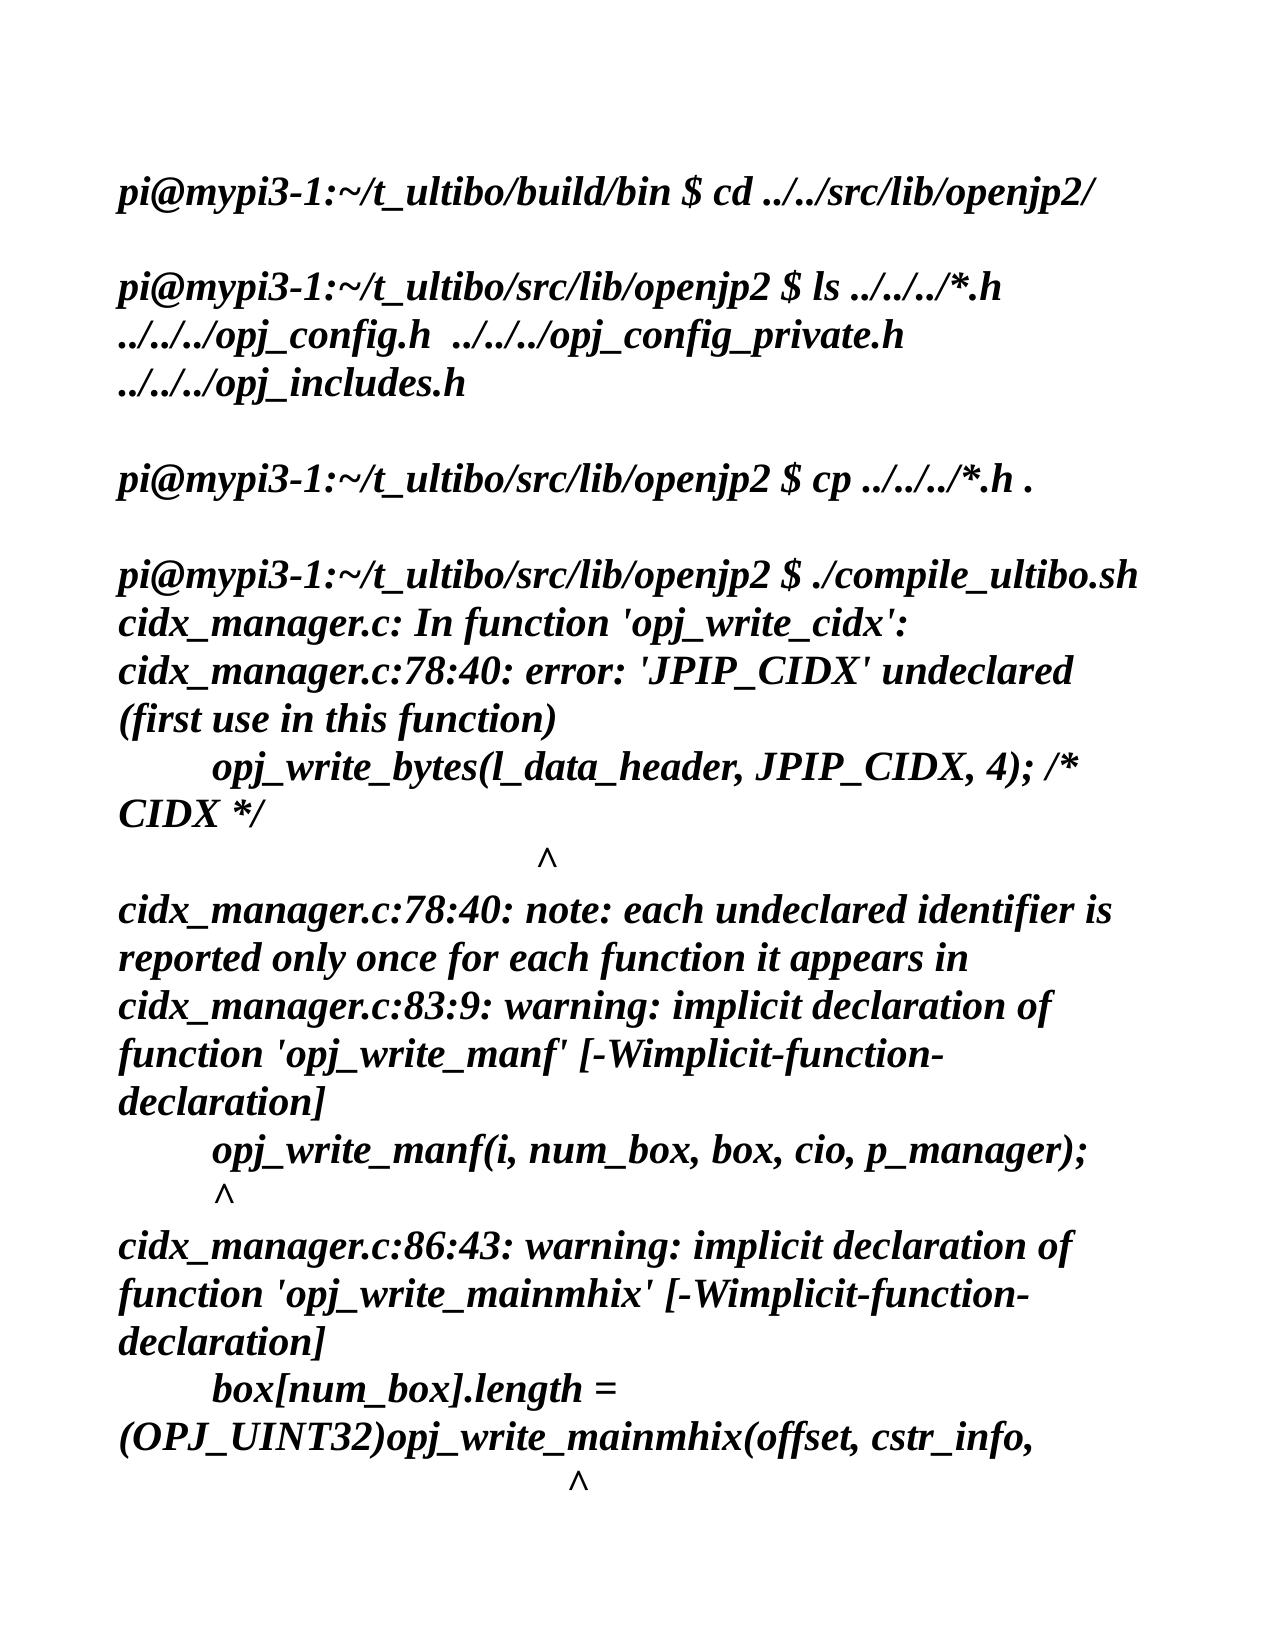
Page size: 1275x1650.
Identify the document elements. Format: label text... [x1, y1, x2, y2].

text pi@mypi3-1:~/t_ultibo/build/bin $ cd ../../src/lib/openjp2/ [118, 166, 1157, 214]
text box[num_box].length = (OPJ_UINT32)opj_write_mainmhix(offset, cstr_info, [118, 1364, 1157, 1460]
text ^ [118, 1460, 1157, 1508]
text opj_write_bytes(l_data_header, JPIP_CIDX, 4); /* CIDX */ [118, 741, 1157, 837]
text ^ [118, 1172, 1157, 1220]
text cidx_manager.c:86:43: warning: implicit declaration of function 'opj_write_mainmhix' [-Wimplicit-function-declaration] [118, 1220, 1157, 1364]
text opj_write_manf(i, num_box, box, cio, p_manager); [118, 1124, 1157, 1172]
text pi@mypi3-1:~/t_ultibo/src/lib/openjp2 $ ./compile_ultibo.sh [118, 549, 1157, 597]
text pi@mypi3-1:~/t_ultibo/src/lib/openjp2 $ ls ../../../*.h [118, 262, 1157, 310]
text ../../../opj_config.h ../../../opj_config_private.h ../../../opj_includes.h [118, 310, 1157, 406]
text cidx_manager.c:83:9: warning: implicit declaration of function 'opj_write_manf' [-Wimplicit-function-declaration] [118, 981, 1157, 1124]
text ^ [118, 837, 1157, 885]
text cidx_manager.c: In function 'opj_write_cidx': [118, 597, 1157, 645]
text cidx_manager.c:78:40: error: 'JPIP_CIDX' undeclared (first use in this function) [118, 645, 1157, 741]
text pi@mypi3-1:~/t_ultibo/src/lib/openjp2 $ cp ../../../*.h . [118, 453, 1157, 501]
text cidx_manager.c:78:40: note: each undeclared identifier is reported only once for each function it appears in [118, 885, 1157, 981]
